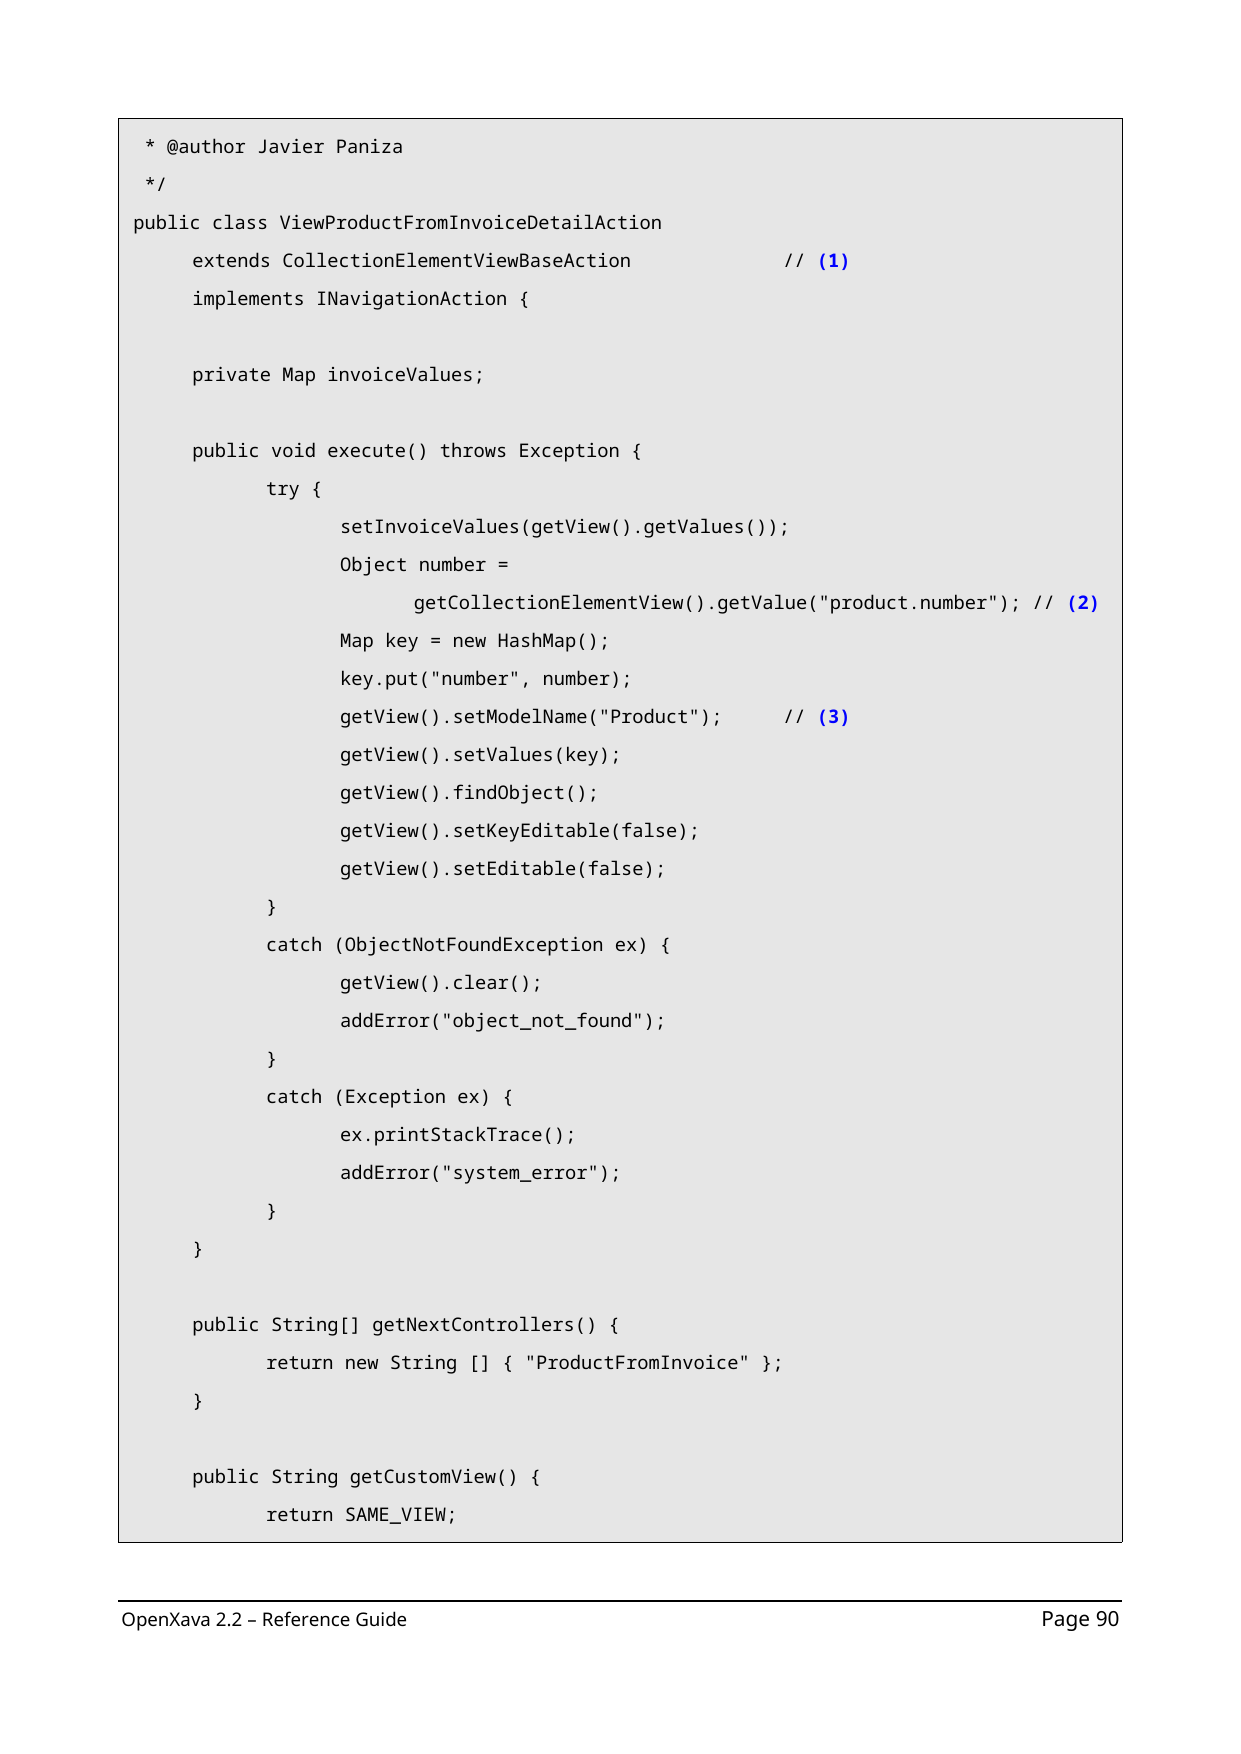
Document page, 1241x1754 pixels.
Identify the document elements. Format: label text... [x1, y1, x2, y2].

text public class ViewProductFromInvoiceDetailAction [119, 194, 1122, 232]
text extends CollectionElementViewBaseAction // (1) [119, 232, 1122, 270]
text getView().setKeyEditable(false); [119, 802, 1122, 841]
text public void execute() throws Exception { [119, 422, 1122, 460]
text addError("object_not_found"); [119, 993, 1122, 1031]
text } [119, 1031, 1122, 1069]
text public String[] getNextControllers() { [119, 1297, 1122, 1335]
text Map key = new HashMap(); [119, 612, 1122, 650]
text getCollectionElementView().getValue("product.number"); // (2) [119, 574, 1122, 612]
text } [119, 1183, 1122, 1221]
text return SAME_VIEW; [119, 1487, 1122, 1542]
text addError("system_error"); [119, 1145, 1122, 1183]
text getView().clear(); [119, 954, 1122, 993]
text private Map invoiceValues; [119, 346, 1122, 384]
text } [119, 1221, 1122, 1259]
text implements INavigationAction { [119, 270, 1122, 308]
text public String getCustomView() { [119, 1449, 1122, 1487]
text } [119, 1373, 1122, 1411]
text */ [119, 156, 1122, 194]
text ex.printStackTrace(); [119, 1107, 1122, 1145]
text catch (Exception ex) { [119, 1069, 1122, 1107]
text return new String [] { "ProductFromInvoice" }; [119, 1335, 1122, 1373]
text key.put("number", number); [119, 650, 1122, 688]
text } [119, 878, 1122, 917]
text Object number = [119, 536, 1122, 574]
text catch (ObjectNotFoundException ex) { [119, 917, 1122, 954]
text try { [119, 460, 1122, 498]
text * @author Javier Paniza [119, 119, 1122, 156]
text getView().setValues(key); [119, 726, 1122, 764]
text getView().setModelName("Product"); // (3) [119, 688, 1122, 726]
text setInvoiceValues(getView().getValues()); [119, 498, 1122, 536]
text getView().findObject(); [119, 764, 1122, 802]
text getView().setEditable(false); [119, 841, 1122, 878]
